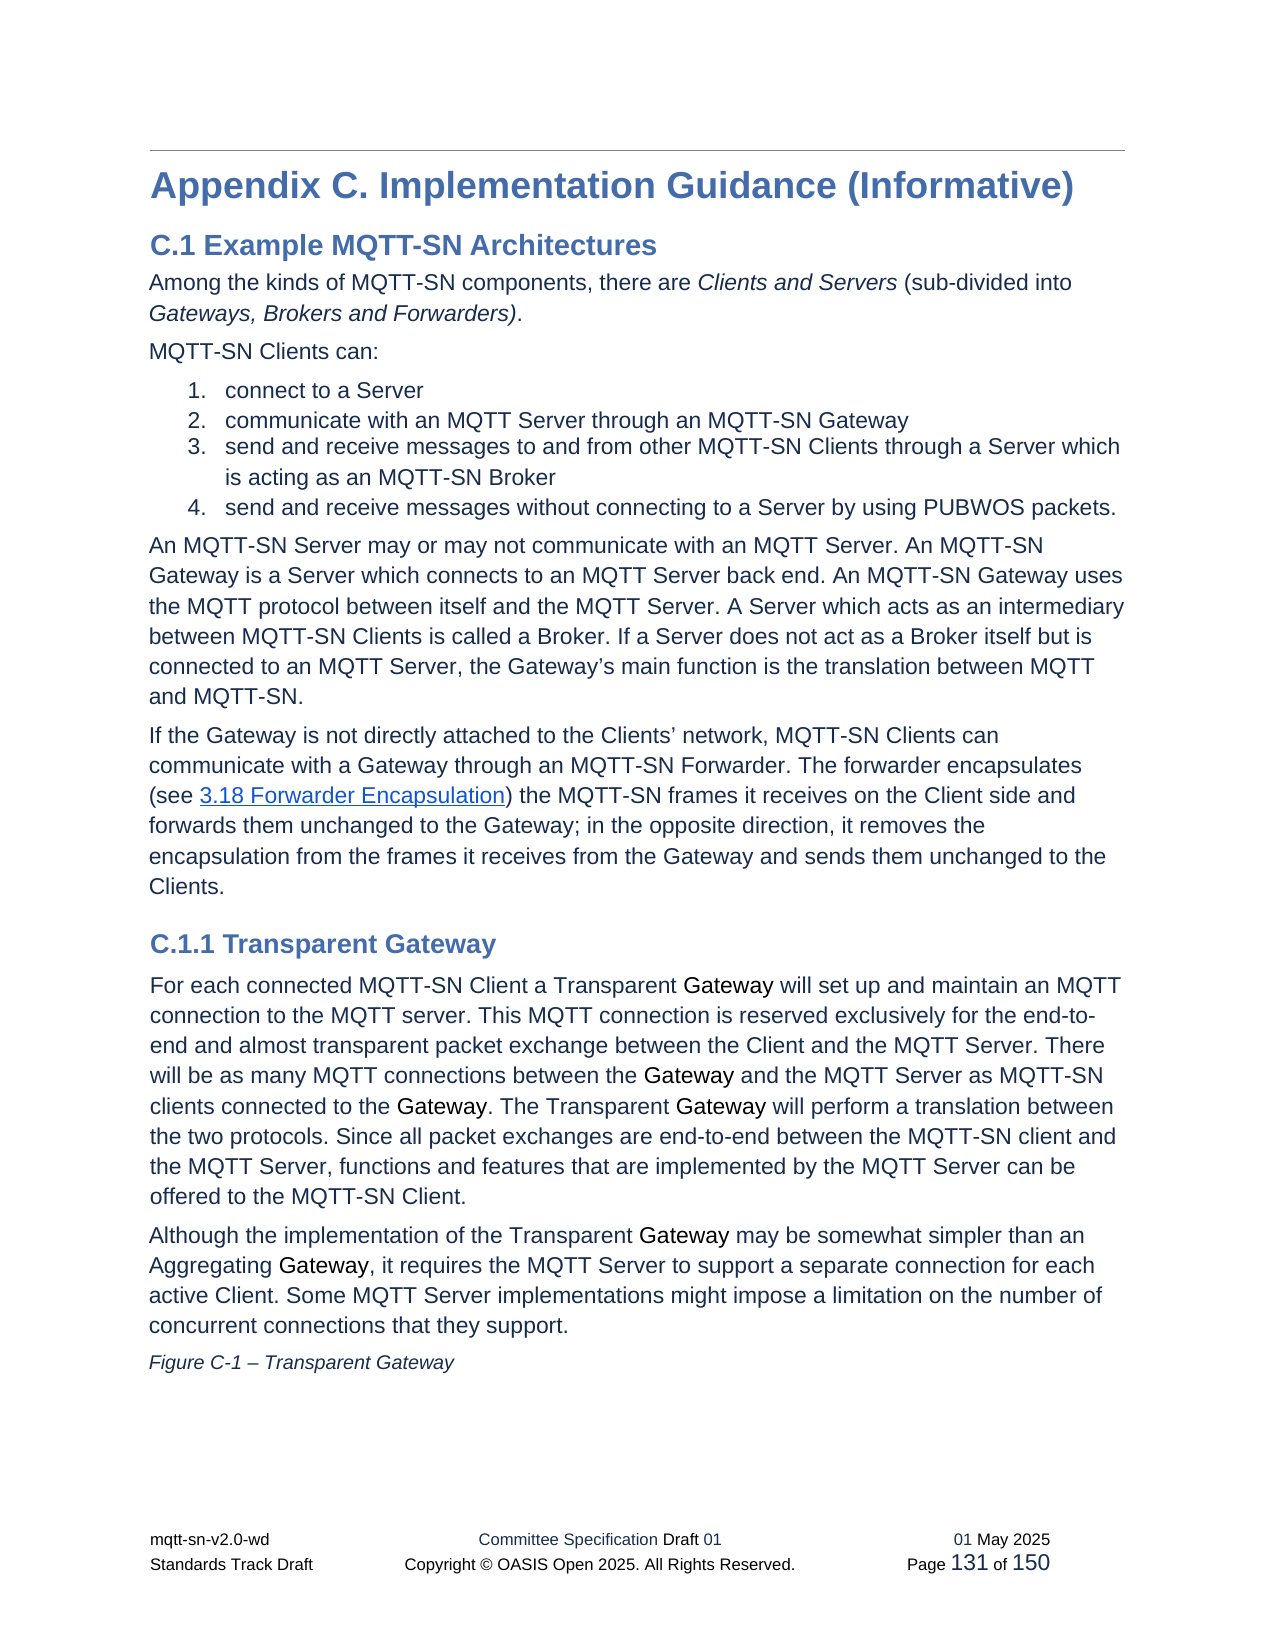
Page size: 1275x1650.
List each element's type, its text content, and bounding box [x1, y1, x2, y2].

subtitle C.1.1 Transparent Gateway [150, 928, 1124, 959]
text Among the kinds of MQTT-SN components, there are Clients and Servers (sub-divided into Gateways, Brokers and Forwarders). [148, 269, 1124, 326]
list communicate with an MQTT Server through an MQTT-SN Gateway [187, 407, 1124, 433]
text If the Gateway is not directly attached to the Clients’ network, MQTT-SN Clients can communicate with a Gateway through an MQTT-SN Forwarder. The forwarder encapsulates (see 3.18 Forwarder Encapsulation) the MQTT-SN frames it receives on the Client side and forwards them unchanged to the Gateway; in the opposite direction, it removes the encapsulation from the frames it receives from the Gateway and sends them unchanged to the Clients. [148, 722, 1124, 899]
list send and receive messages without connecting to a Server by using PUBWOS packets. [187, 494, 1124, 520]
text For each connected MQTT-SN Client a Transparent Gateway will set up and maintain an MQTT connection to the MQTT server. This MQTT connection is reserved exclusively for the end-to-end and almost transparent packet exchange between the Client and the MQTT Server. There will be as many MQTT connections between the Gateway and the MQTT Server as MQTT-SN clients connected to the Gateway. The Transparent Gateway will perform a translation between the two protocols. Since all packet exchanges are end-to-end between the MQTT-SN client and the MQTT Server, functions and features that are implemented by the MQTT Server can be offered to the MQTT-SN Client. [149, 972, 1124, 1209]
text Although the implementation of the Transparent Gateway may be somewhat simpler than an Aggregating Gateway, it requires the MQTT Server to support a separate connection for each active Client. Some MQTT Server implementations might impose a limitation on the number of concurrent connections that they support. [148, 1222, 1124, 1339]
text An MQTT-SN Server may or may not communicate with an MQTT Server. An MQTT-SN Gateway is a Server which connects to an MQTT Server back end. An MQTT-SN Gateway uses the MQTT protocol between itself and the MQTT Server. A Server which acts as an intermediary between MQTT-SN Clients is called a Broker. If a Server does not act as a Broker itself but is connected to an MQTT Server, the Gateway’s main function is the translation between MQTT and MQTT-SN. [148, 532, 1124, 709]
text Figure C-1 – Transparent Gateway [148, 1351, 1124, 1374]
text MQTT-SN Clients can: [148, 338, 1124, 364]
subtitle Appendix C. Implementation Guidance (Informative) [150, 151, 1125, 207]
list connect to a Server [187, 377, 1124, 403]
subtitle C.1 Example MQTT-SN Architectures [150, 227, 1125, 261]
list send and receive messages to and from other MQTT-SN Clients through a Server which is acting as an MQTT-SN Broker [187, 433, 1124, 490]
